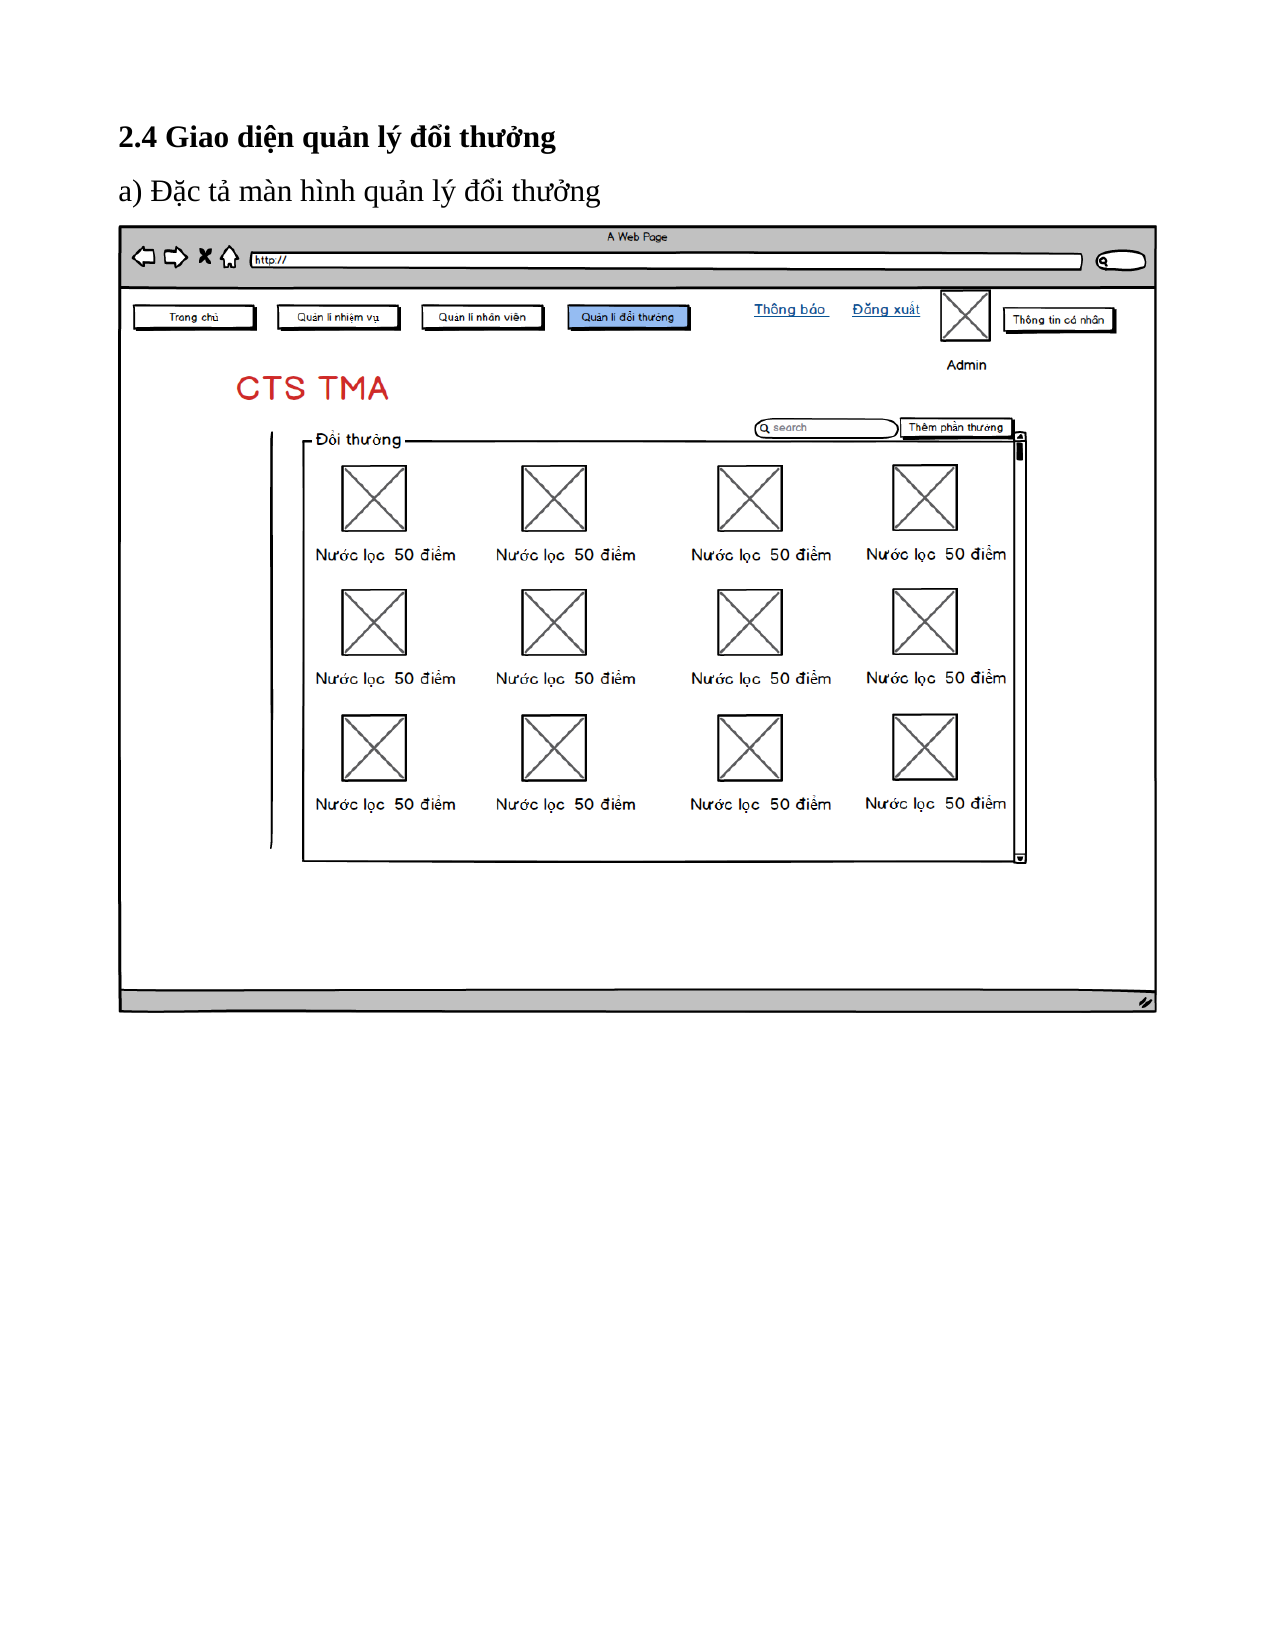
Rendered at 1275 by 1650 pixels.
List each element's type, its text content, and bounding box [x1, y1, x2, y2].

picture [118, 225, 1157, 1013]
text 2.4 Giao diện quản lý đổi thưởng [118, 118, 1157, 154]
subtitle a) Đặc tả màn hình quản lý đổi thưởng [118, 172, 1157, 208]
